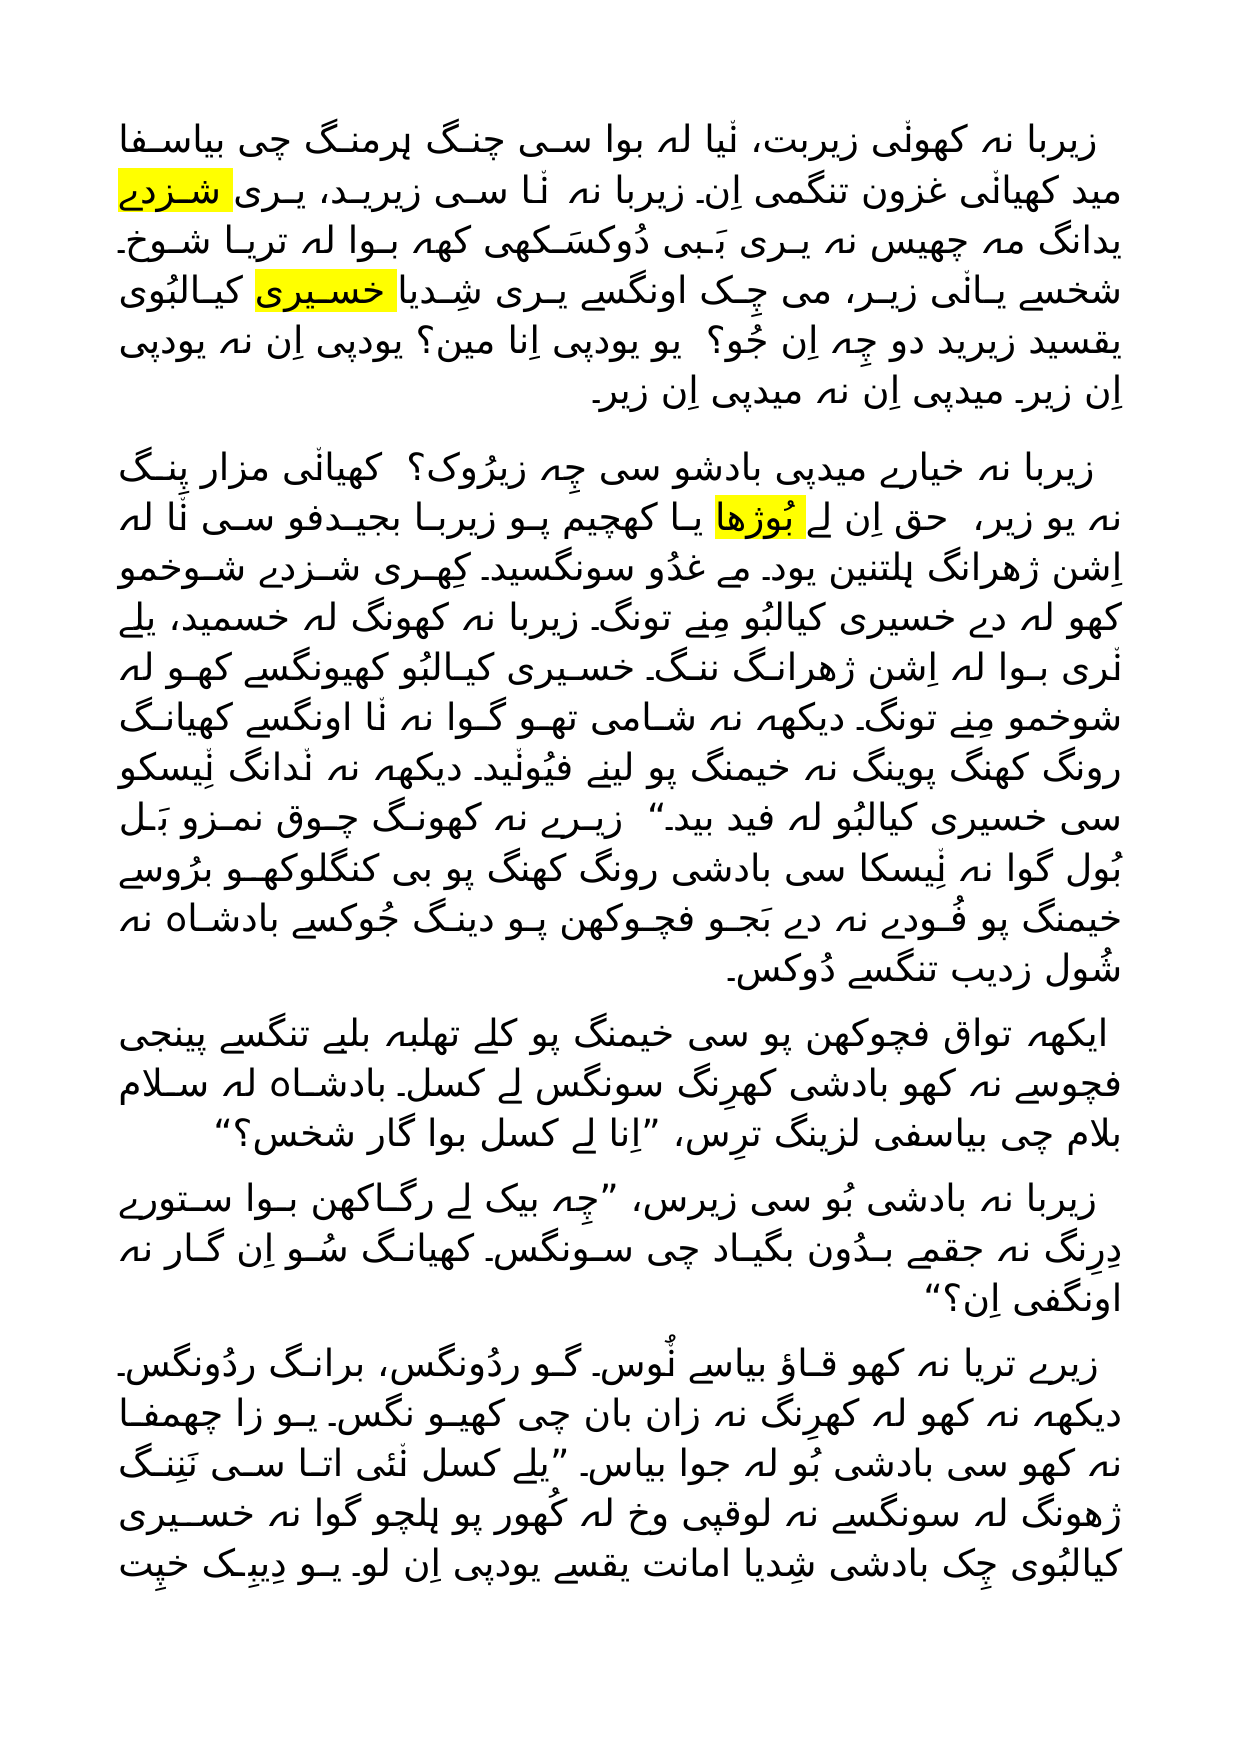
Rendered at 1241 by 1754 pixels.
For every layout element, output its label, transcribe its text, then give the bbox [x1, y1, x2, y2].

text زیرے تریا نہ کھو قاؤ بیاسے نُ٘وس۔ گو ردُونگس، برانگ ردُونگس۔ دیکھہ نہ کھو لہ کھرِنگ نہ زان بان چی کھیو نگس۔ یو زا چھمفا نہ کھو سی بادشی بُو لہ جوا بیاس۔ ”یلے کسل ن٘ئی اتا سی نَنِنگ ژھونگ لہ سونگسے نہ لوقپی وخ لہ کُھور پو ہلچو گوا نہ خسیری کیالبُوی چِک بادشی شِدیا امانت یقسے یودپی اِن لو۔ یو دِیبِک خپِت [118, 1341, 1122, 1586]
text ایکھہ تواق فچوکھن پو سی خیمنگ پو کلے تھلبہ بلبے تنگسے پینجی فچوسے نہ کھو بادشی کھرِنگ سونگس لے کسل۔ بادشاہ لہ سلام بلام چی بیاسفی لزینگ ترِس، ”اِنا لے کسل بوا گار شخس؟“ [118, 1011, 1122, 1155]
text زیربا نہ کھون٘ی زیربت، ن٘یا لہ بوا سی چنگ ہرمنگ چی بیاسفا مید کھیان٘ی غزون تنگمی اِن۔ زیربا نہ ن٘ا سی زیرید، یری شزدے یدانگ مہ چھیس نہ یری بَبی دُوکسَکھی کھہ بوا لہ تریا شوخ۔ شخسے یان٘ی زیر، می چِک اونگسے یری شِدیا خسیری کیالبُوی یقسید زیرید دو چِہ اِن جُو؟ یو یودپی اِنا مین؟ یودپی اِن نہ یودپی اِن زیر۔ میدپی اِن نہ میدپی اِن زیر۔ [118, 118, 1122, 412]
text زیربا نہ بادشی بُو سی زیرس، ”چِہ بیک لے رگاکھن بوا ستورے دِرِنگ نہ جقمے بدُون بگیاد چی سونگس۔ کھیانگ سُو اِن گار نہ اونگفی اِن؟“ [118, 1176, 1122, 1320]
text زیربا نہ خیارے میدپی بادشو سی چِہ زیرُوک؟ کھیان٘ی مزار پِنگ نہ یو زیر، حق اِن لے بُوژھا یا کھچیم پو زیربا بجیدفو سی ن٘ا لہ اِشن ژھرانگ ہلتنین یود۔ مے غدُو سونگسید۔ کِھری شزدے شوخمو کھو لہ دے خسیری کیالبُو مِنے تونگ۔ زیربا نہ کھونگ لہ خسمید، یلے ن٘ری بوا لہ اِشن ژھرانگ ننگ۔ خسیری کیالبُو کھیونگسے کھو لہ شوخمو مِنے تونگ۔ دیکھہ نہ شامی تھو گوا نہ ن٘ا اونگسے کھیانگ رونگ کھنگ پوینگ نہ خیمنگ پو لینے فیُون٘ید۔ دیکھہ نہ ن٘دانگ نِ٘یسکو سی خسیری کیالبُو لہ فید بید۔“ زیرے نہ کھونگ چوق نمزو بَل بُول گوا نہ نِ٘یسکا سی بادشی رونگ کھنگ پو بی کنگلوکھو برُوسے خیمنگ پو فُودے نہ دے بَجو فچوکھن پو دینگ جُوکسے بادشاہ نہ شُول زدیب تنگسے دُوکس۔ [118, 445, 1122, 990]
